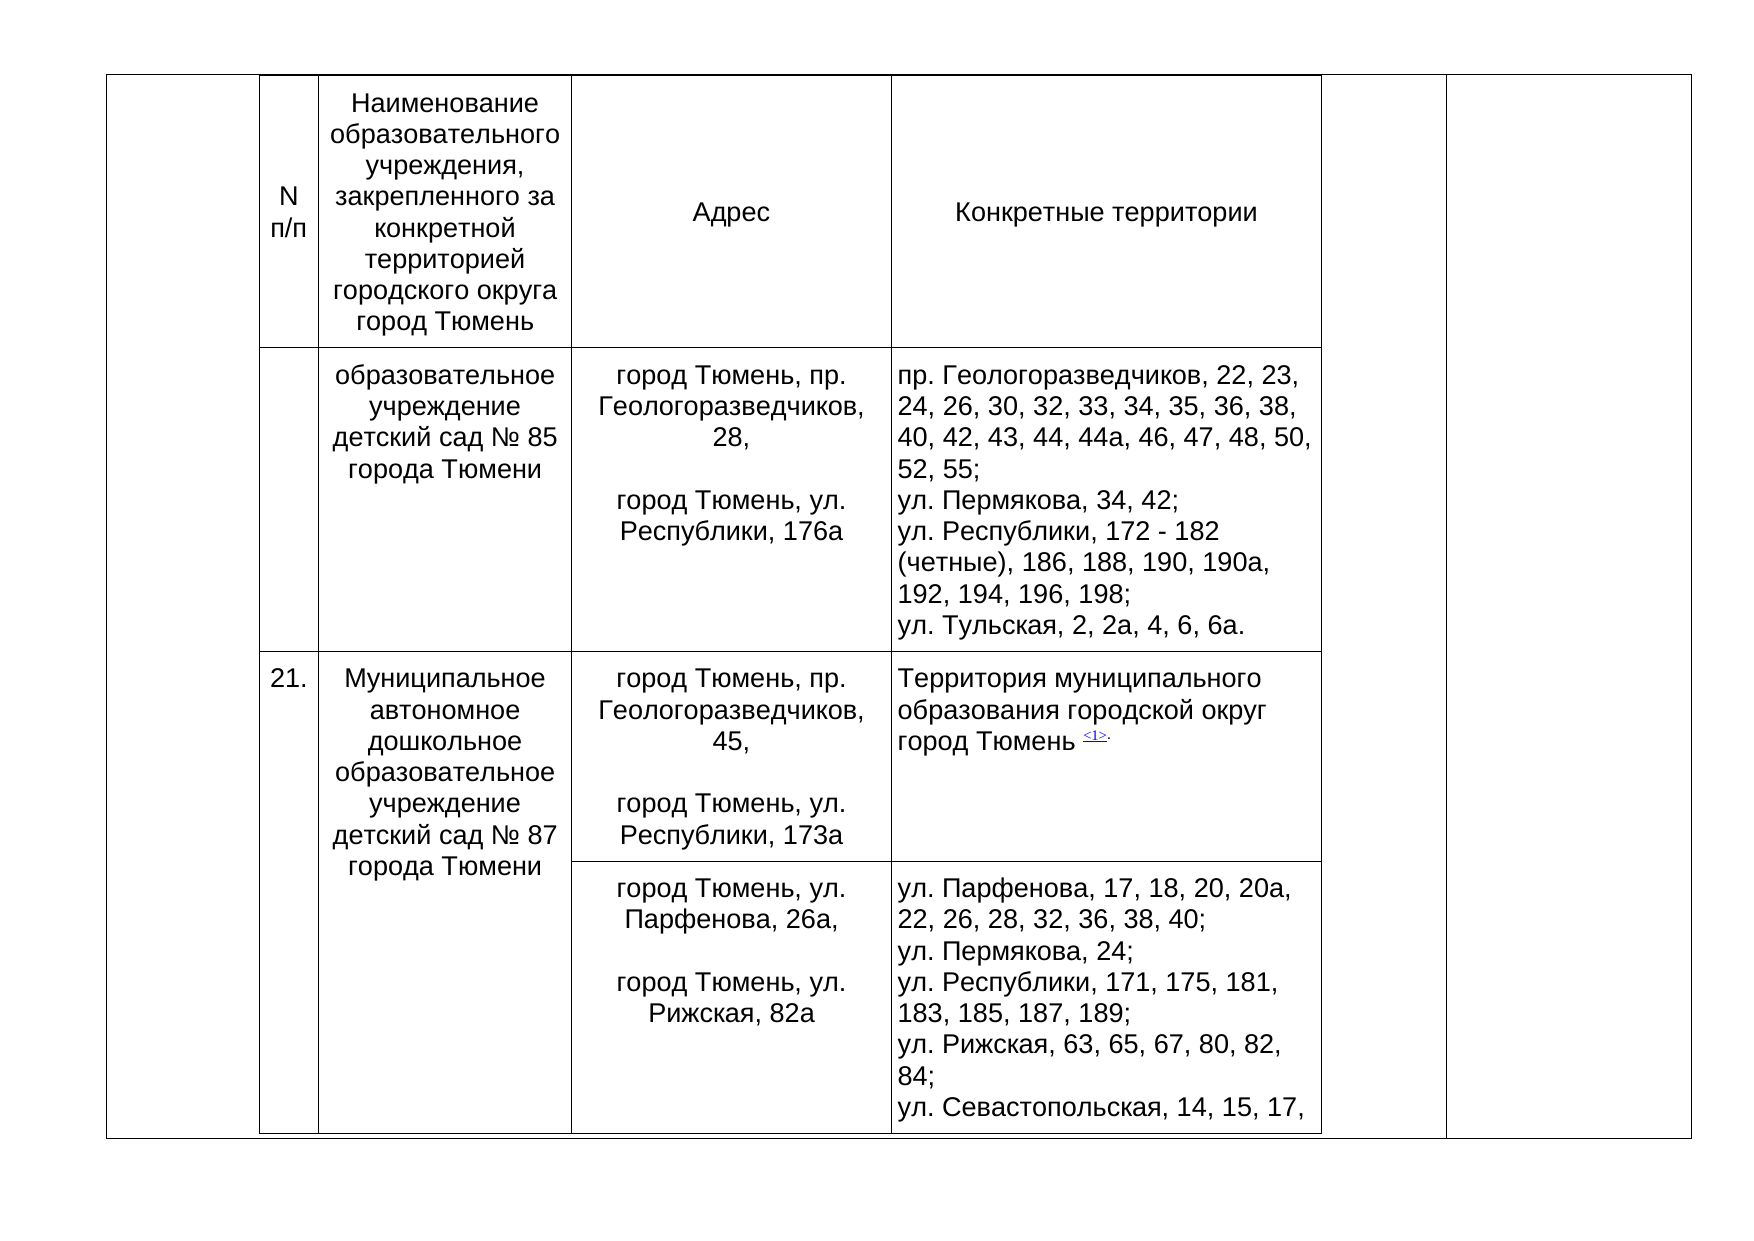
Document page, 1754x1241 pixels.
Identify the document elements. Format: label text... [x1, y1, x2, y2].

table_header [1447, 75, 1691, 1137]
table_cell город Тюмень, пр. Геологоразведчиков, 45, город Тюмень, ул. Республики, 173а [572, 652, 891, 861]
table_cell [260, 348, 318, 651]
table_cell пр. Геологоразведчиков, 22, 23, 24, 26, 30, 32, 33, 34, 35, 36, 38, 40, 42, 43, 44, 44а, 46, 47, 48, 50, 52, 55; ул. Пермякова, 34, 42; ул. Республики, 172 - 182 (четные), 186, 188, 190, 190а, 192, 194, 196, 198; ул. Тульская, 2, 2а, 4, 6, 6а. [892, 348, 1321, 651]
table_cell образовательное учреждение детский сад № 85 города Тюмени [319, 348, 571, 651]
table_cell ул. Парфенова, 17, 18, 20, 20а, 22, 26, 28, 32, 36, 38, 40; ул. Пермякова, 24; ул. Республики, 171, 175, 181, 183, 185, 187, 189; ул. Рижская, 63, 65, 67, 80, 82, 84; ул. Севастопольская, 14, 15, 17, [892, 862, 1321, 1133]
table_cell Муниципальное автономное дошкольное образовательное учреждение детский сад № 87 города Тюмени [319, 652, 571, 1133]
table_cell 21. [260, 652, 318, 1133]
table_header Конкретные территории [892, 76, 1321, 347]
table_header Наименование образовательного учреждения, закрепленного за конкретной территорией городского округа город Тюмень [319, 76, 571, 347]
table_cell город Тюмень, ул. Парфенова, 26а, город Тюмень, ул. Рижская, 82а [572, 862, 891, 1133]
table_header N п/п [260, 76, 318, 347]
table_cell Территория муниципального образования городской округ город Тюмень <1>. [892, 652, 1321, 861]
table_cell город Тюмень, пр. Геологоразведчиков, 28, город Тюмень, ул. Республики, 176а [572, 348, 891, 651]
table_header [107, 75, 1446, 1137]
table_header Адрес [572, 76, 891, 347]
